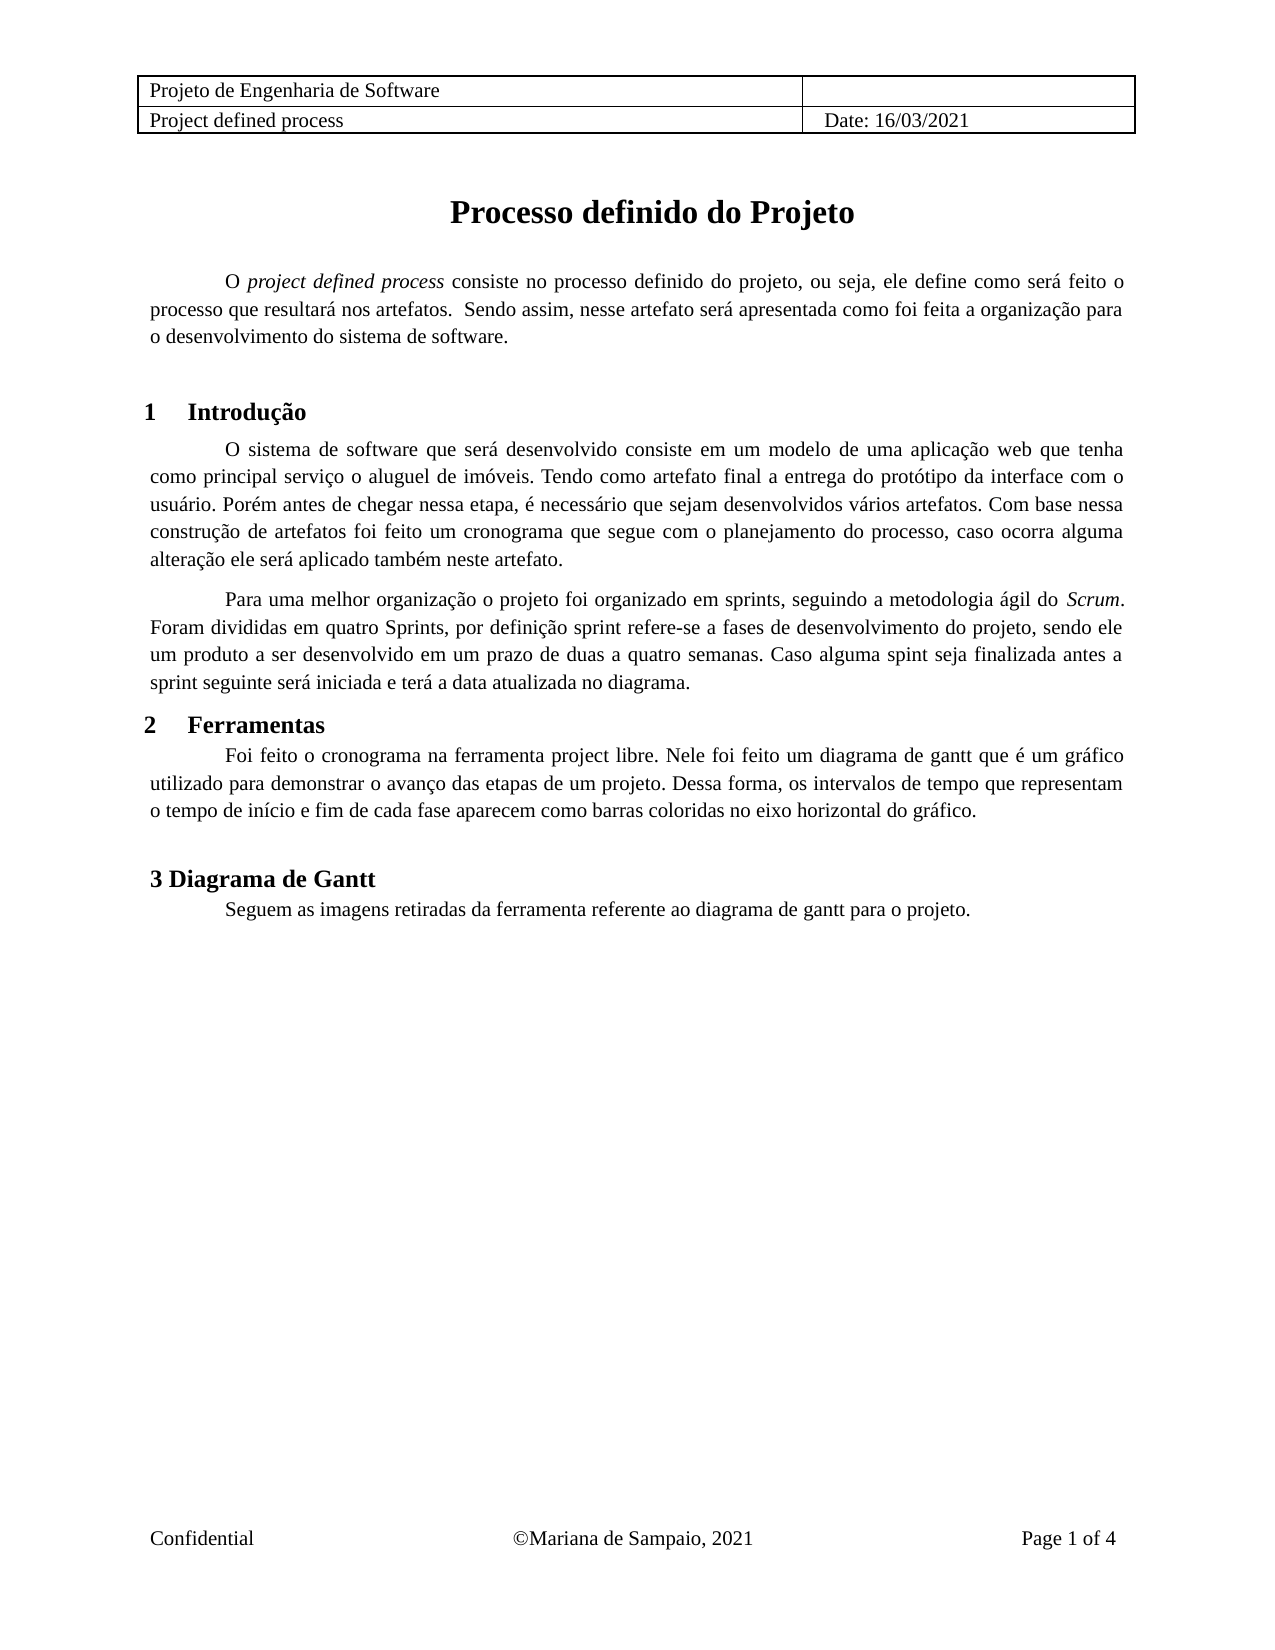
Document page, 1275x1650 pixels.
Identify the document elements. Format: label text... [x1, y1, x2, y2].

text O project defined process consiste no processo definido do projeto, ou seja, ele define como será feito o processo que resultará nos artefatos. Sendo assim, nesse artefato será apresentada como foi feita a organização para o desenvolvimento do sistema de software. [150, 269, 1125, 348]
text Para uma melhor organização o projeto foi organizado em sprints, seguindo a metodologia ágil do Scrum. Foram divididas em quatro Sprints, por definição sprint refere-se a fases de desenvolvimento do projeto, sendo ele um produto a ser desenvolvido em um prazo de duas a quatro semanas. Caso alguma spint seja finalizada antes a sprint seguinte será iniciada e terá a data atualizada no diagrama. [150, 587, 1125, 694]
text O sistema de software que será desenvolvido consiste em um modelo de uma aplicação web que tenha como principal serviço o aluguel de imóveis. Tendo como artefato final a entrega do protótipo da interface com o usuário. Porém antes de chegar nessa etapa, é necessário que sejam desenvolvidos vários artefatos. Com base nessa construção de artefatos foi feito um cronograma que segue com o planejamento do processo, caso ocorra alguma alteração ele será aplicado também neste artefato. [150, 437, 1125, 571]
subtitle Processo definido do Projeto [150, 192, 1125, 230]
text Foi feito o cronograma na ferramenta project libre. Nele foi feito um diagrama de gantt que é um gráfico utilizado para demonstrar o avanço das etapas de um projeto. Dessa forma, os intervalos de tempo que representam o tempo de início e fim de cada fase aparecem como barras coloridas no eixo horizontal do gráfico. [150, 743, 1125, 822]
text Seguem as imagens retiradas da ferramenta referente ao diagrama de gantt para o projeto. [150, 897, 1125, 921]
text 3 Diagrama de Gantt [150, 864, 1125, 893]
subtitle Introdução [150, 397, 1125, 426]
list Ferramentas [150, 710, 1125, 739]
